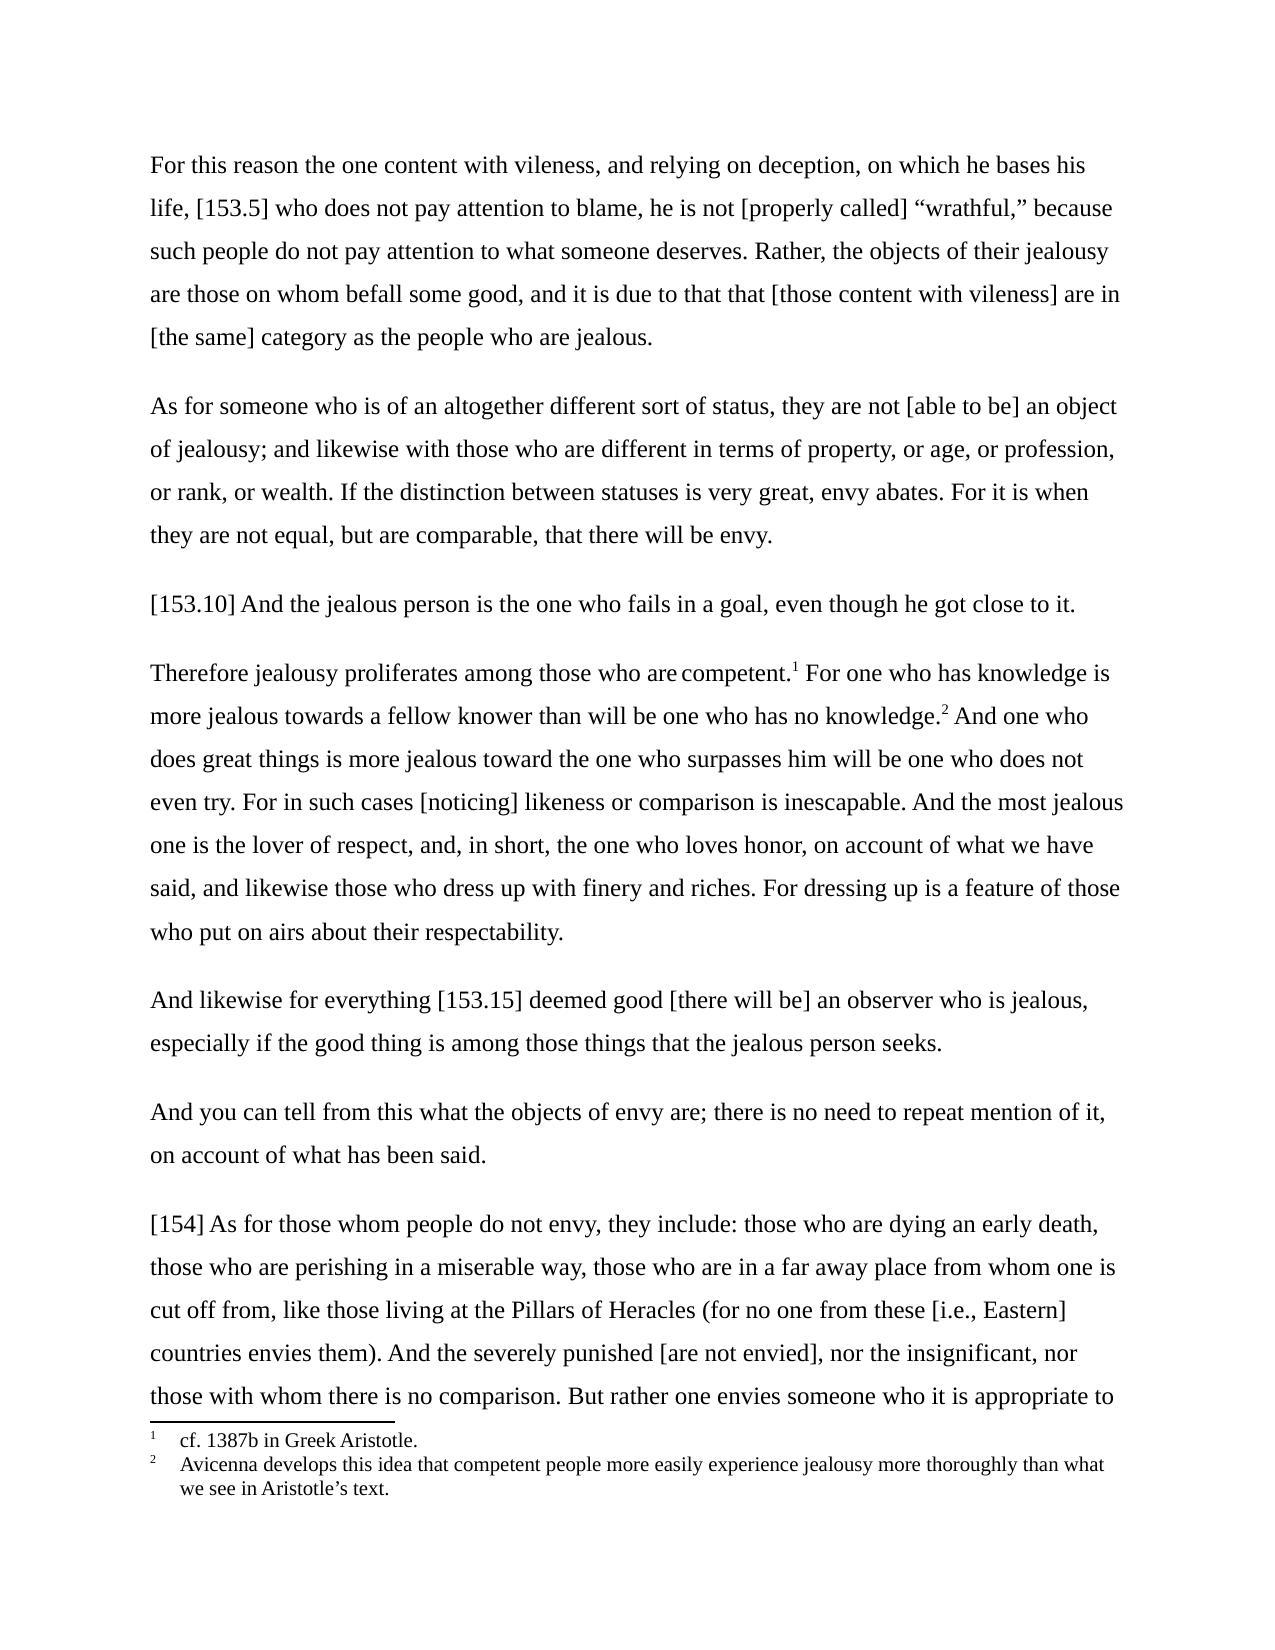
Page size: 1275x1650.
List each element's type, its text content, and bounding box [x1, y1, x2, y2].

text And likewise for everything [153.15] deemed good [there will be] an observer who is jealous, especially if the good thing is among those things that the jealous person seeks. [150, 985, 1125, 1057]
text As for someone who is of an altogether different sort of status, they are not [able to be] an object of jealousy; and likewise with those who are different in terms of property, or age, or profession, or rank, or wealth. If the distinction between statuses is very great, envy abates. For it is when they are not equal, but are comparable, that there will be envy. [150, 391, 1125, 549]
text Avicenna develops this idea that competent people more easily experience jealousy more thoroughly than what we see in Aristotle’s text. [150, 1452, 1125, 1500]
text And you can tell from this what the objects of envy are; there is no need to repeat mention of it, on account of what has been said. [150, 1097, 1125, 1169]
text cf. 1387b in Greek Aristotle. [150, 1428, 1125, 1452]
text For this reason the one content with vileness, and relying on deception, on which he bases his life, [153.5] who does not pay attention to blame, he is not [properly called] “wrathful,” because such people do not pay attention to what someone deserves. Rather, the objects of their jealousy are those on whom befall some good, and it is due to that that [those content with vileness] are in [the same] category as the people who are jealous. [150, 150, 1125, 351]
text Therefore jealousy proliferates among those who are competent. For one who has knowledge is more jealous towards a fellow knower than will be one who has no knowledge. And one who does great things is more jealous toward the one who surpasses him will be one who does not even try. For in such cases [noticing] likeness or comparison is inescapable. And the most jealous one is the lover of respect, and, in short, the one who loves honor, on account of what we have said, and likewise those who dress up with finery and riches. For dressing up is a feature of those who put on airs about their respectability. [150, 658, 1125, 945]
text [154] As for those whom people do not envy, they include: those who are dying an early death, those who are perishing in a miserable way, those who are in a far away place from whom one is cut off from, like those living at the Pillars of Heracles (for no one from these [i.e., Eastern] countries envies them). And the severely punished [are not envied], nor the insignificant, nor those with whom there is no comparison. But rather one envies someone who it is appropriate to [150, 1209, 1125, 1410]
text [153.10] And the jealous person is the one who fails in a goal, even though he got close to it. [150, 589, 1125, 618]
